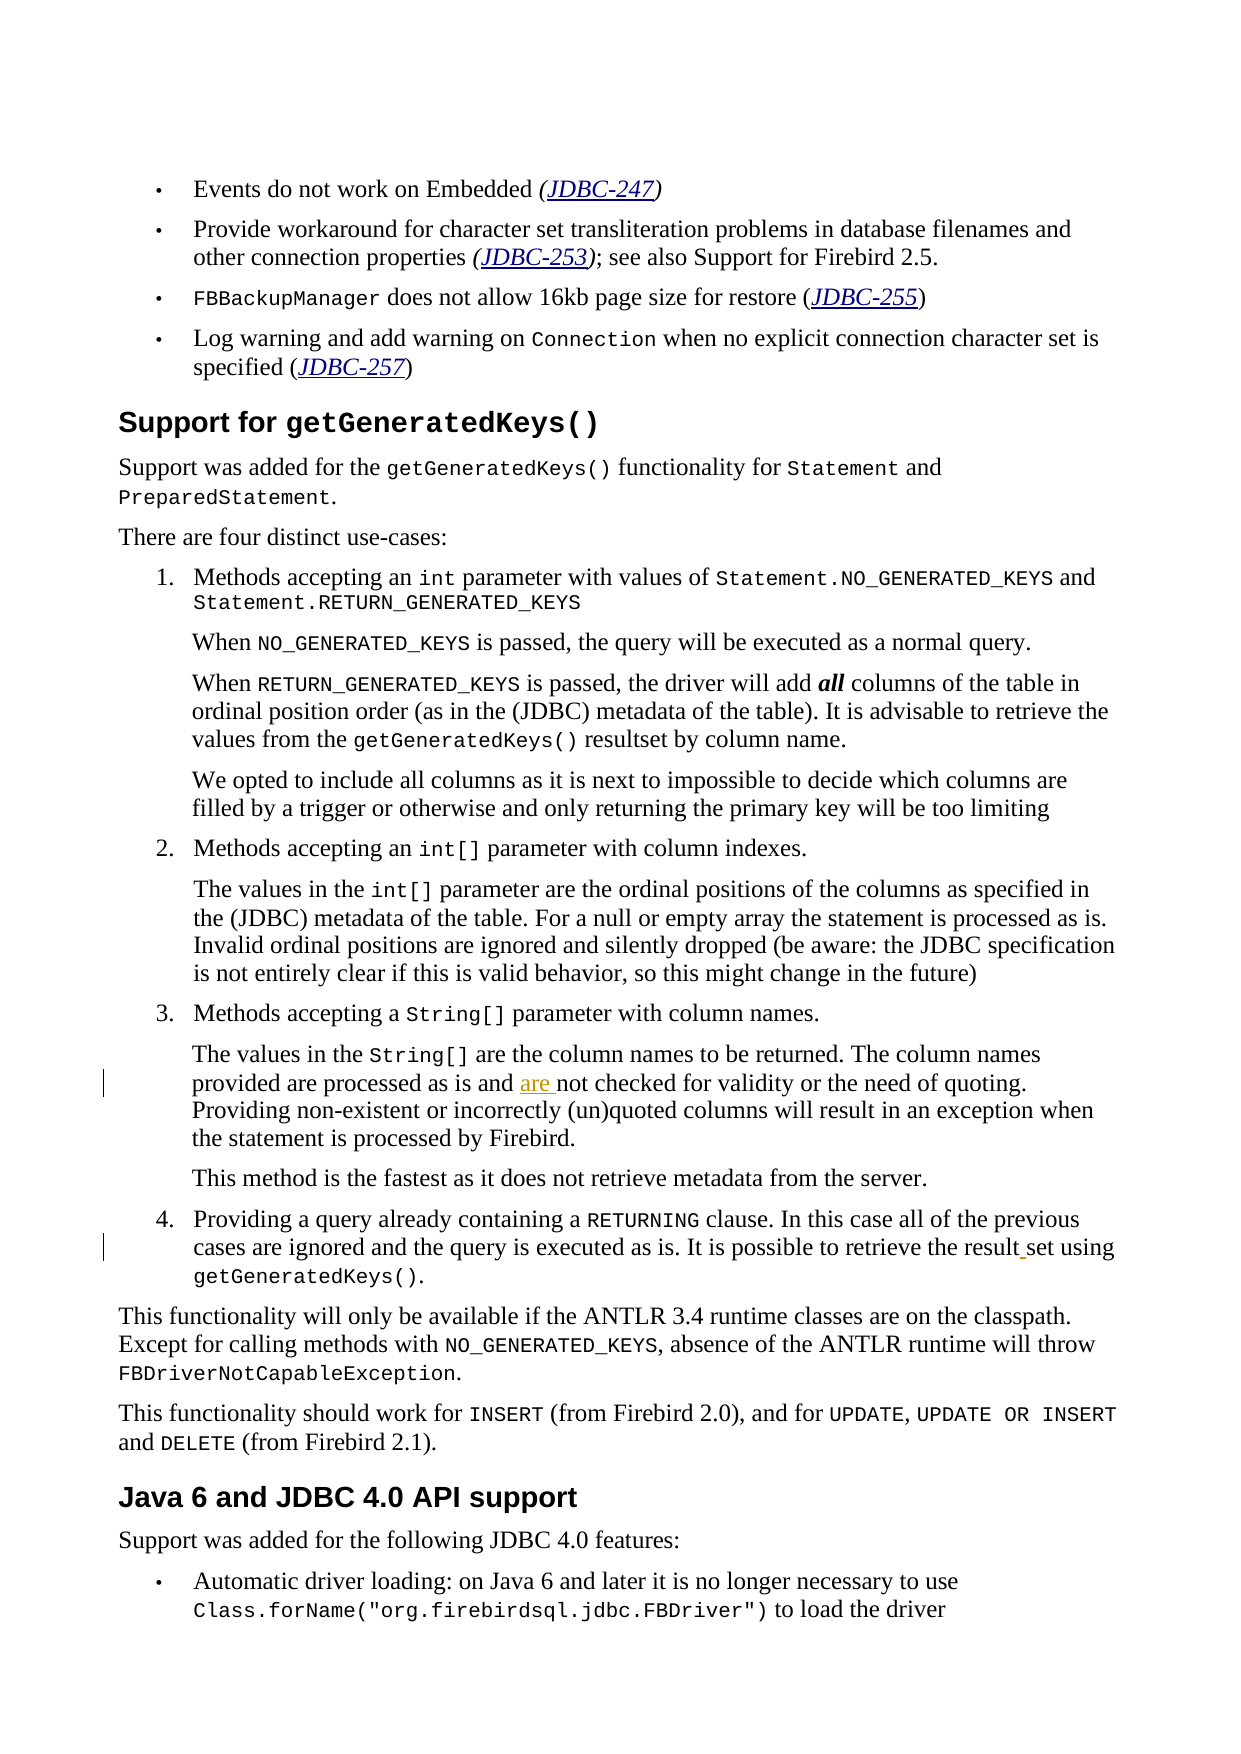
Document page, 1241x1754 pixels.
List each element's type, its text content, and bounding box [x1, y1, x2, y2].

list Provide workaround for character set transliteration problems in database filenames and other connection properties (JDBC-253); see also Support for Firebird 2.5. [156, 216, 1122, 271]
subtitle Support for getGeneratedKeys() [118, 406, 1122, 441]
text We opted to include all columns as it is next to impossible to decide which columns are filled by a trigger or otherwise and only returning the primary key will be too limiting [192, 766, 1122, 822]
text The values in the String[] are the column names to be returned. The column names provided are processed as is and are not checked for validity or the need of quoting. Providing non-existent or incorrectly (un)quoted columns will result in an exception when the statement is processed by Firebird. [192, 1040, 1122, 1152]
text When RETURN_GENERATED_KEYS is passed, the driver will add all columns of the table in ordinal position order (as in the (JDBC) metadata of the table). It is advisable to retrieve the values from the getGeneratedKeys() resultset by column name. [192, 669, 1122, 754]
list Providing a query already containing a RETURNING clause. In this case all of the previous cases are ignored and the query is executed as is. It is possible to retrieve the result set using getGeneratedKeys(). [156, 1205, 1122, 1289]
list Methods accepting an int[] parameter with column indexes. [156, 834, 1122, 863]
text There are four distinct use-cases: [118, 523, 1122, 551]
list Log warning and add warning on Connection when no explicit connection character set is specified (JDBC-257) [156, 324, 1122, 381]
text This functionality should work for INSERT (from Firebird 2.0), and for UPDATE, UPDATE OR INSERT and DELETE (from Firebird 2.1). [118, 1399, 1122, 1456]
list Methods accepting an int parameter with values of Statement.NO_GENERATED_KEYS and Statement.RETURN_GENERATED_KEYS [156, 563, 1122, 615]
text This functionality will only be available if the ANTLR 3.4 runtime classes are on the classpath. Except for calling methods with NO_GENERATED_KEYS, absence of the ANTLR runtime will throw FBDriverNotCapableException. [118, 1302, 1122, 1387]
text When NO_GENERATED_KEYS is passed, the query will be executed as a normal query. [192, 628, 1122, 656]
subtitle Java 6 and JDBC 4.0 API support [118, 1481, 1122, 1514]
list Automatic driver loading: on Java 6 and later it is no longer necessary to use Class.forName("org.firebirdsql.jdbc.FBDriver") to load the driver [156, 1567, 1122, 1624]
text The values in the int[] parameter are the ordinal positions of the columns as specified in the (JDBC) metadata of the table. For a null or empty array the statement is processed as is. Invalid ordinal positions are ignored and silently dropped (be aware: the JDBC specification is not entirely clear if this is valid behavior, so this might change in the future) [193, 875, 1122, 987]
text Support was added for the following JDBC 4.0 features: [118, 1527, 1122, 1554]
list Methods accepting a String[] parameter with column names. [156, 999, 1122, 1028]
list FBBackupManager does not allow 16kb page size for restore (JDBC-255) [156, 283, 1122, 312]
text This method is the fastest as it does not retrieve metadata from the server. [192, 1164, 1122, 1192]
text Support was added for the getGeneratedKeys() functionality for Statement and PreparedStatement. [118, 453, 1122, 511]
list Events do not work on Embedded (JDBC-247) [156, 175, 1122, 203]
